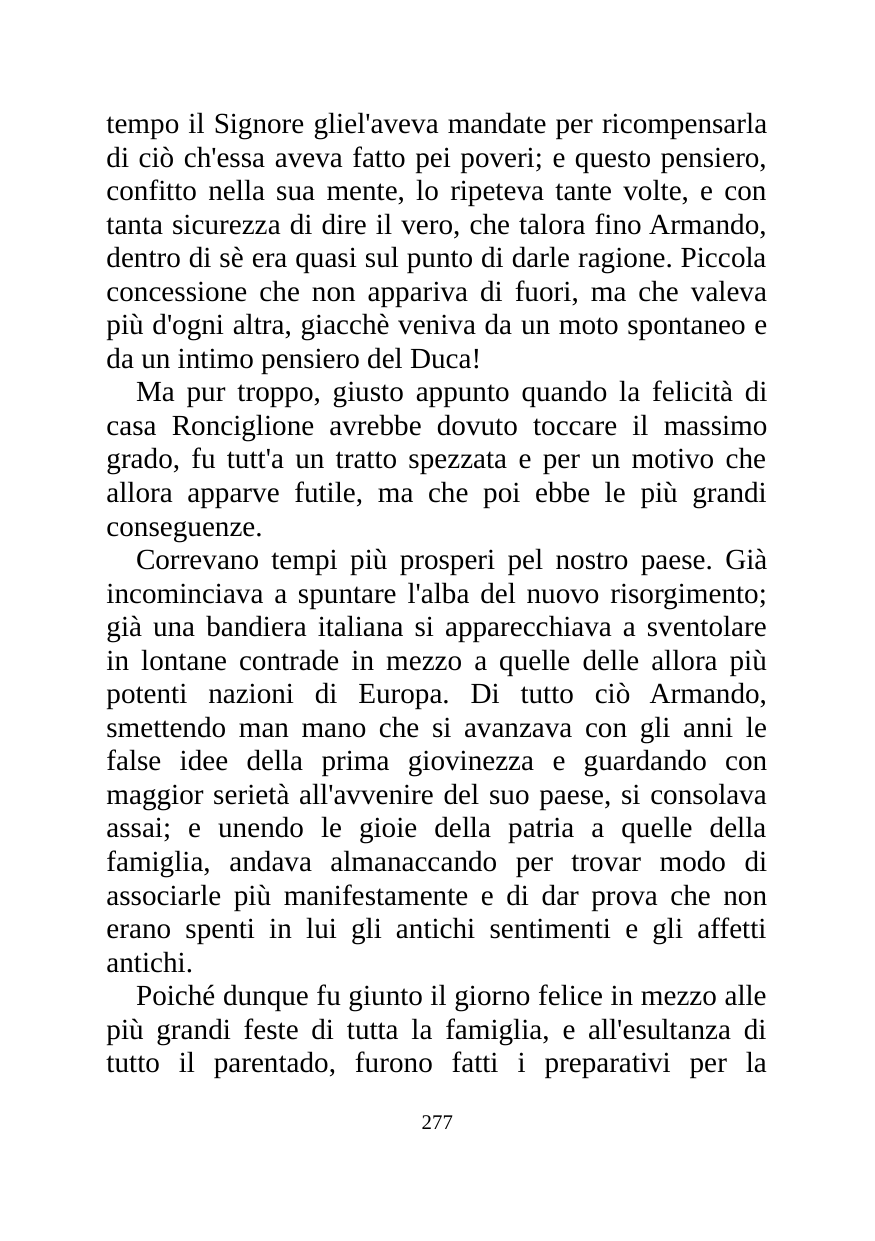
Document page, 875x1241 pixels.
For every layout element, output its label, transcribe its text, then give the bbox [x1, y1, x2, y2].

text tempo il Signore gliel'aveva mandate per ricompensarla di ciò ch'essa aveva fatto pei poveri; e questo pensiero, confitto nella sua mente, lo ripeteva tante volte, e con tanta sicurezza di dire il vero, che talora fino Armando, dentro di sè era quasi sul punto di darle ragione. Piccola concessione che non appariva di fuori, ma che valeva più d'ogni altra, giacchè veniva da un moto spontaneo e da un intimo pensiero del Duca! [106, 106, 768, 374]
text Ma pur troppo, giusto appunto quando la felicità di casa Ronciglione avrebbe dovuto toccare il massimo grado, fu tutt'a un tratto spezzata e per un motivo che allora apparve futile, ma che poi ebbe le più grandi conseguenze. [106, 374, 768, 542]
text Poiché dunque fu giunto il giorno felice in mezzo alle più grandi feste di tutta la famiglia, e all'esultanza di tutto il parentado, furono fatti i preparativi per la [106, 978, 768, 1079]
text Correvano tempi più prosperi pel nostro paese. Già incominciava a spuntare l'alba del nuovo risorgimento; già una bandiera italiana si apparecchiava a sventolare in lontane contrade in mezzo a quelle delle allora più potenti nazioni di Europa. Di tutto ciò Armando, smettendo man mano che si avanzava con gli anni le false idee della prima giovinezza e guardando con maggior serietà all'avvenire del suo paese, si consolava assai; e unendo le gioie della patria a quelle della famiglia, andava almanaccando per trovar modo di associarle più manifestamente e di dar prova che non erano spenti in lui gli antichi sentimenti e gli affetti antichi. [106, 542, 768, 978]
